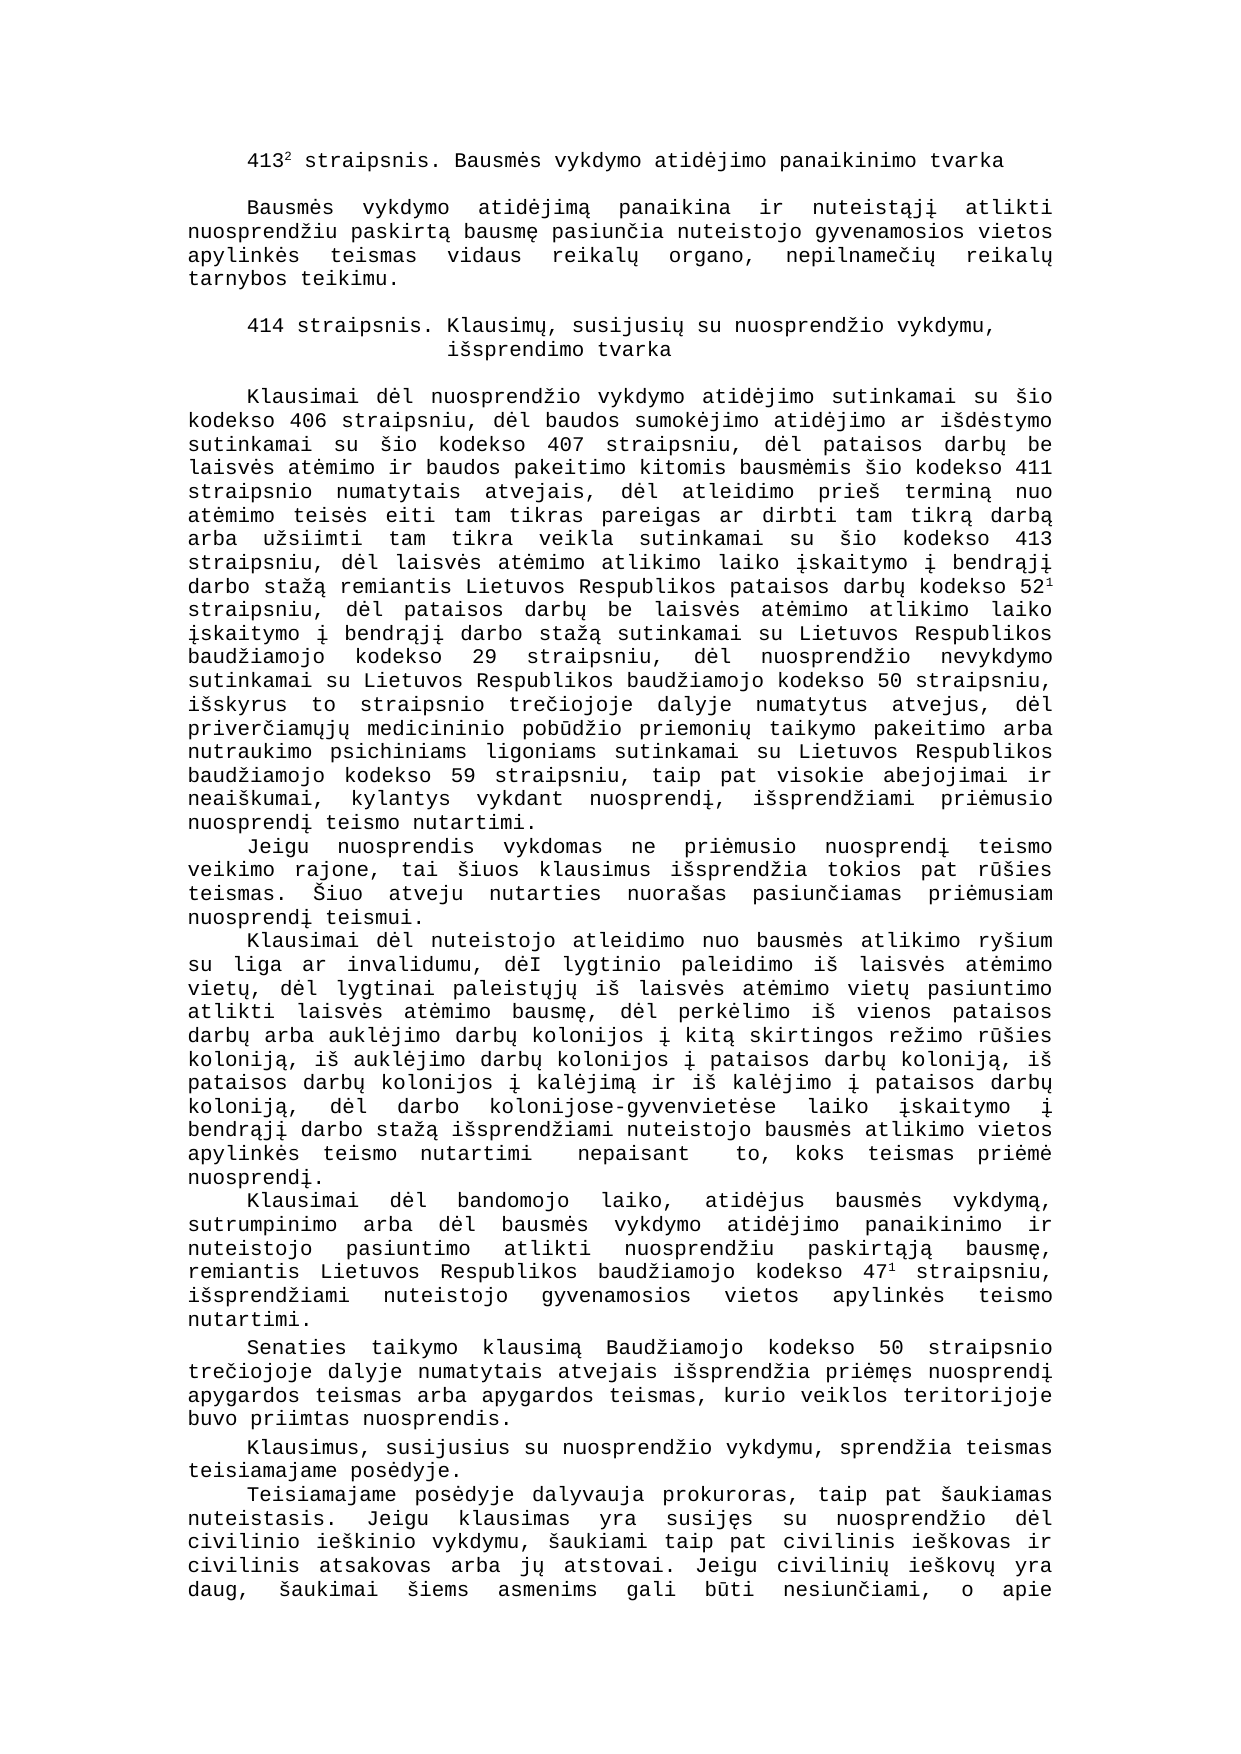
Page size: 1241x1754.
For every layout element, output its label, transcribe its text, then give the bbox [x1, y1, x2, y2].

text Klausimai dėl nuosprendžio vykdymo atidėjimo sutinkamai su šio kodekso 406 straipsniu, dėl baudos sumokėjimo atidėjimo ar išdėstymo sutinkamai su šio kodekso 407 straipsniu, dėl pataisos darbų be laisvės atėmimo ir baudos pakeitimo kitomis bausmėmis šio kodekso 411 straipsnio numatytais atvejais, dėl atleidimo prieš terminą nuo atėmimo teisės eiti tam tikras pareigas ar dirbti tam tikrą darbą arba užsiimti tam tikra veikla sutinkamai su šio kodekso 413 straipsniu, dėl laisvės atėmimo atlikimo laiko įskaitymo į bendrąjį darbo stažą remiantis Lietuvos Respublikos pataisos darbų kodekso 521 straipsniu, dėl pataisos darbų be laisvės atėmimo atlikimo laiko įskaitymo į bendrąjį darbo stažą sutinkamai su Lietuvos Respublikos baudžiamojo kodekso 29 straipsniu, dėl nuosprendžio nevykdymo sutinkamai su Lietuvos Respublikos baudžiamojo kodekso 50 straipsniu, išskyrus to straipsnio trečiojoje dalyje numatytus atvejus, dėl priverčiamųjų medicininio pobūdžio priemonių taikymo pakeitimo arba nutraukimo psichiniams ligoniams sutinkamai su Lietuvos Respublikos baudžiamojo kodekso 59 straipsniu, taip pat visokie abejojimai ir neaiškumai, kylantys vykdant nuosprendį, išsprendžiami priėmusio nuosprendį teismo nutartimi. [187, 386, 1053, 836]
text Klausimai dėl nuteistojo atleidimo nuo bausmės atlikimo ryšium su liga ar invalidumu, dėI lygtinio paleidimo iš laisvės atėmimo vietų, dėl lygtinai paleistųjų iš laisvės atėmimo vietų pasiuntimo atlikti laisvės atėmimo bausmę, dėl perkėlimo iš vienos pataisos darbų arba auklėjimo darbų kolonijos į kitą skirtingos režimo rūšies koloniją, iš auklėjimo darbų kolonijos į pataisos darbų koloniją, iš pataisos darbų kolonijos į kalėjimą ir iš kalėjimo į pataisos darbų koloniją, dėl darbo kolonijose-gyvenvietėse laiko įskaitymo į bendrąjį darbo stažą išsprendžiami nuteistojo bausmės atlikimo vietos apylinkės teismo nutartimi nepaisant to, koks teismas priėmė nuosprendį. [187, 930, 1053, 1190]
text Klausimai dėl bandomojo laiko, atidėjus bausmės vykdymą, sutrumpinimo arba dėl bausmės vykdymo atidėjimo panaikinimo ir nuteistojo pasiuntimo atlikti nuosprendžiu paskirtąją bausmę, remiantis Lietuvos Respublikos baudžiamojo kodekso 471 straipsniu, išsprendžiami nuteistojo gyvenamosios vietos apylinkės teismo nutartimi. [187, 1190, 1053, 1332]
text Bausmės vykdymo atidėjimą panaikina ir nuteistąjį atlikti nuosprendžiu paskirtą bausmę pasiunčia nuteistojo gyvenamosios vietos apylinkės teismas vidaus reikalų organo, nepilnamečių reikalų tarnybos teikimu. [187, 197, 1053, 292]
text Jeigu nuosprendis vykdomas ne priėmusio nuosprendį teismo veikimo rajone, tai šiuos klausimus išsprendžia tokios pat rūšies teismas. Šiuo atveju nutarties nuorašas pasiunčiamas priėmusiam nuosprendį teismui. [187, 836, 1053, 930]
text Teisiamajame posėdyje dalyvauja prokuroras, taip pat šaukiamas nuteistasis. Jeigu klausimas yra susijęs su nuosprendžio dėl civilinio ieškinio vykdymu, šaukiami taip pat civilinis ieškovas ir civilinis atsakovas arba jų atstovai. Jeigu civilinių ieškovų yra daug, šaukimai šiems asmenims gali būti nesiunčiami, o apie [187, 1484, 1053, 1602]
text 4132 straipsnis. Bausmės vykdymo atidėjimo panaikinimo tvarka [187, 150, 1053, 174]
text išsprendimo tvarka [187, 339, 1053, 363]
text 414 straipsnis. Klausimų, susijusių su nuosprendžio vykdymu, [187, 316, 1053, 339]
text Klausimus, susijusius su nuosprendžio vykdymu, sprendžia teismas teisiamajame posėdyje. [187, 1437, 1053, 1484]
text Senaties taikymo klausimą Baudžiamojo kodekso 50 straipsnio trečiojoje dalyje numatytais atvejais išsprendžia priėmęs nuosprendį apygardos teismas arba apygardos teismas, kurio veiklos teritorijoje buvo priimtas nuosprendis. [187, 1337, 1053, 1432]
